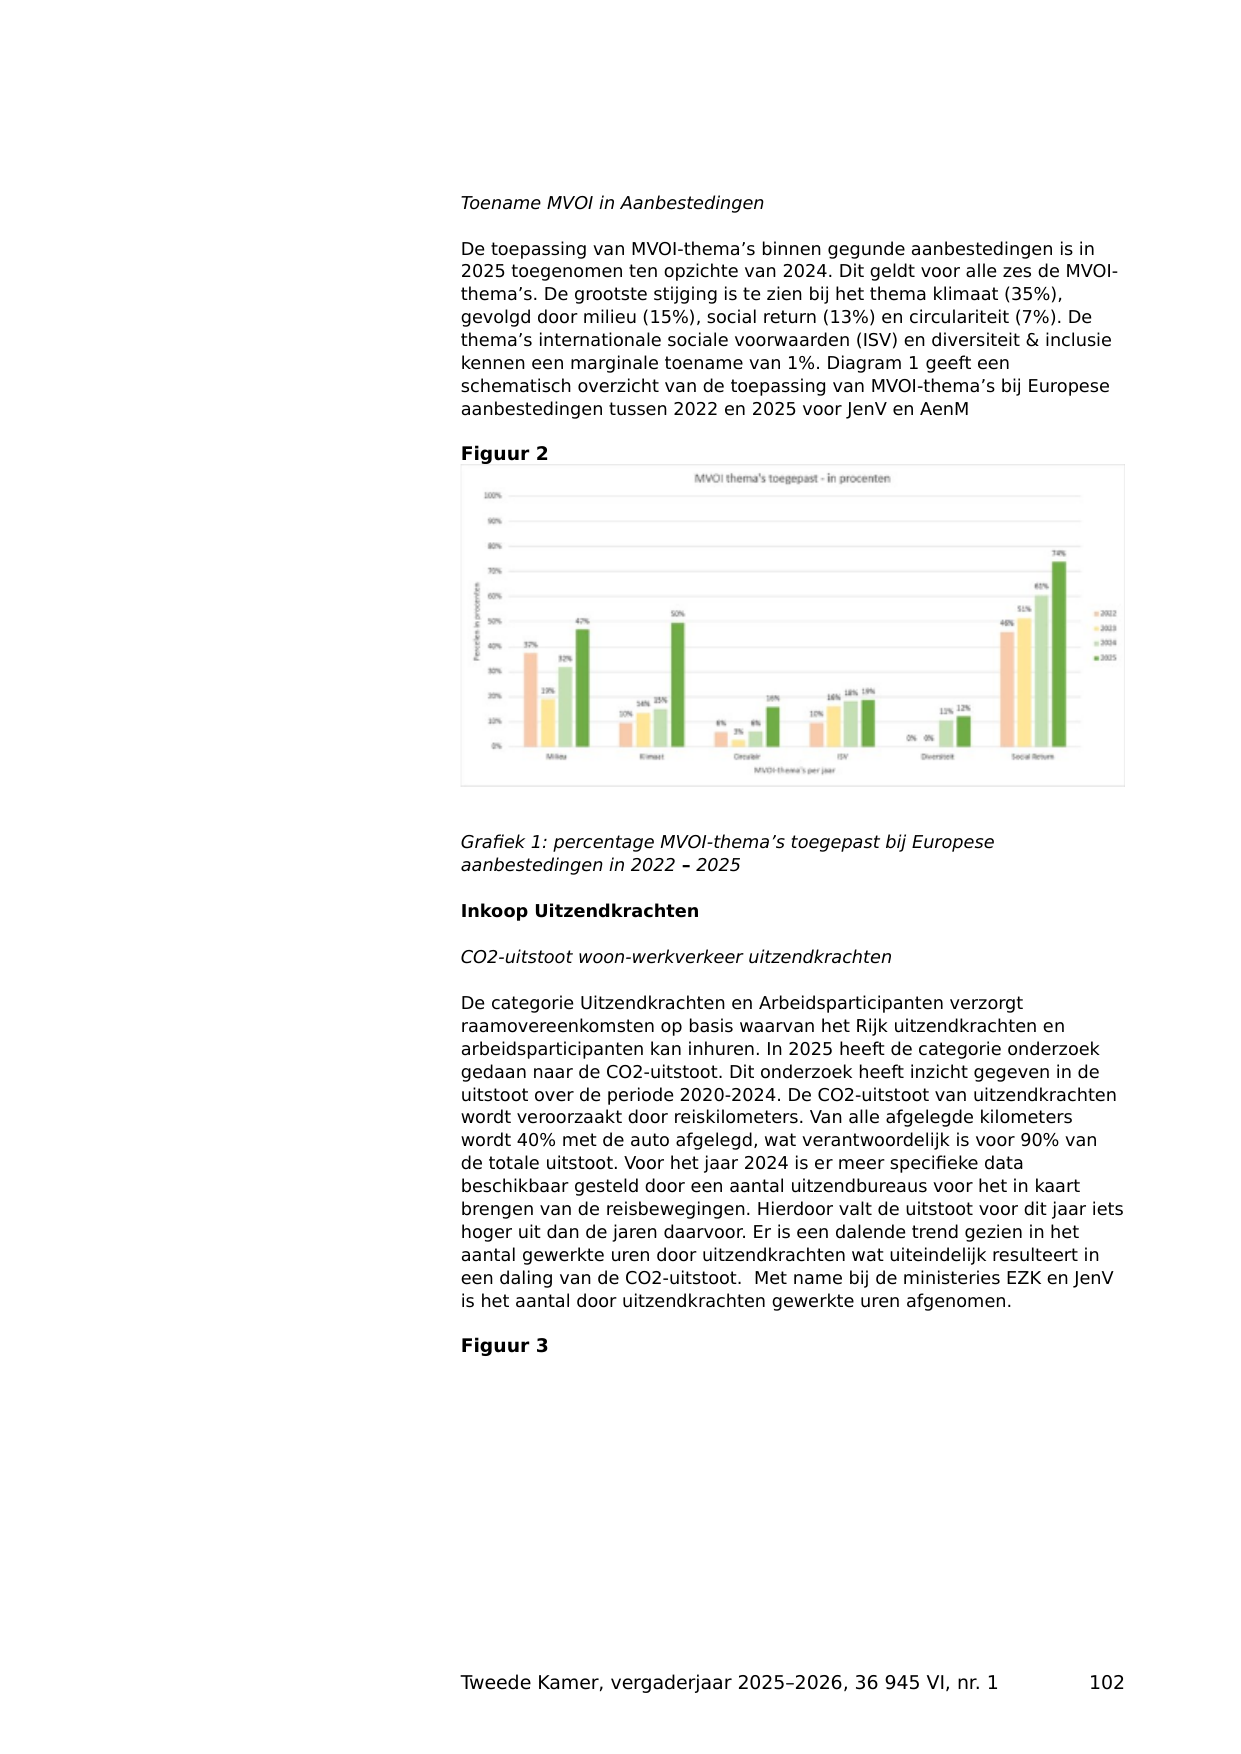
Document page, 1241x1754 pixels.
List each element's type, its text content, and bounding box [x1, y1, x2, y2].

title Figuur 3 [461, 1335, 1125, 1357]
text Grafiek 1: percentage MVOI-thema’s toegepast bij Europese aanbestedingen in 2022 – 2025 [461, 831, 1125, 876]
text De categorie Uitzendkrachten en Arbeidsparticipanten verzorgt raamovereenkomsten op basis waarvan het Rijk uitzendkrachten en arbeidsparticipanten kan inhuren. In 2025 heeft de categorie onderzoek gedaan naar de CO2-uitstoot. Dit onderzoek heeft inzicht gegeven in de uitstoot over de periode 2020-2024. De CO2-uitstoot van uitzendkrachten wordt veroorzaakt door reiskilometers. Van alle afgelegde kilometers wordt 40% met de auto afgelegd, wat verantwoordelijk is voor 90% van de totale uitstoot. Voor het jaar 2024 is er meer specifieke data beschikbaar gesteld door een aantal uitzendbureaus voor het in kaart brengen van de reisbewegingen. Hierdoor valt de uitstoot voor dit jaar iets hoger uit dan de jaren daarvoor. Er is een dalende trend gezien in het aantal gewerkte uren door uitzendkrachten wat uiteindelijk resulteert in een daling van de CO2-uitstoot. Met name bij de ministeries EZK en JenV is het aantal door uitzendkrachten gewerkte uren afgenomen. [461, 991, 1125, 1312]
text De toepassing van MVOI-thema’s binnen gegunde aanbestedingen is in 2025 toegenomen ten opzichte van 2024. Dit geldt voor alle zes de MVOI-thema’s. De grootste stijging is te zien bij het thema klimaat (35%), gevolgd door milieu (15%), social return (13%) en circulariteit (7%). De thema’s internationale sociale voorwaarden (ISV) en diversiteit & inclusie kennen een marginale toename van 1%. Diagram 1 geeft een schematisch overzicht van de toepassing van MVOI-thema’s bij Europese aanbestedingen tussen 2022 en 2025 voor JenV en AenM [461, 237, 1125, 420]
text Toename MVOI in Aanbestedingen [461, 191, 1125, 214]
text CO2-uitstoot woon-werkverkeer uitzendkrachten [461, 945, 1125, 968]
text Inkoop Uitzendkrachten [461, 899, 1125, 922]
title Figuur 2 [461, 443, 1125, 464]
